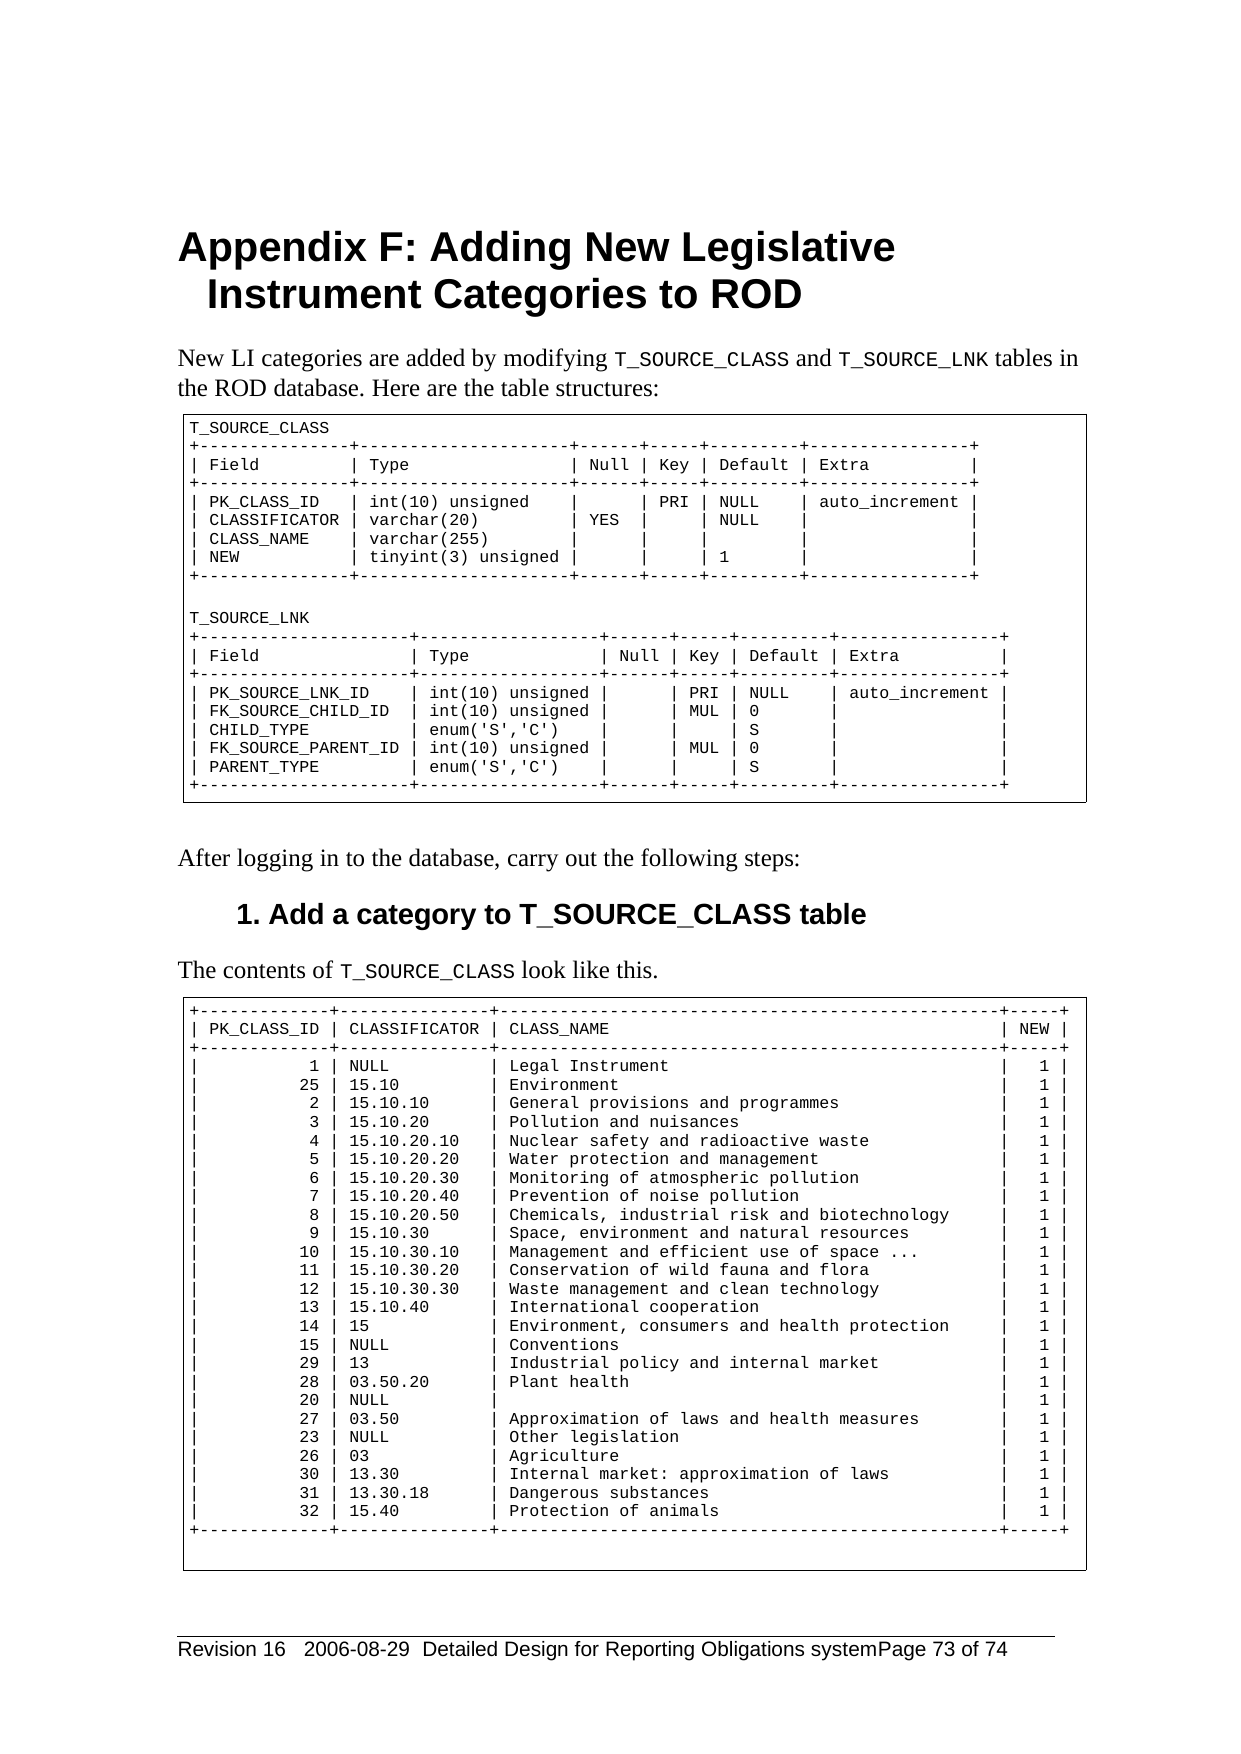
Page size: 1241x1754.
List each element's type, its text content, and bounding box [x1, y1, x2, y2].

text | 27 | 03.50 | Approximation of laws and health measures | 1 | [184, 1404, 1086, 1423]
text | 20 | NULL | | 1 | [184, 1386, 1086, 1404]
text New LI categories are added by modifying T_SOURCE_CLASS and T_SOURCE_LNK tables in the ROD database. Here are the table structures: [177, 343, 1092, 402]
text +---------------------+------------------+------+-----+---------+----------------+ [184, 771, 1086, 802]
text +---------------+---------------------+------+-----+---------+----------------+ [184, 562, 1086, 586]
text | 7 | 15.10.20.40 | Prevention of noise pollution | 1 | [184, 1182, 1086, 1201]
text +---------------+---------------------+------+-----+---------+----------------+ [184, 469, 1086, 488]
text | PK_CLASS_ID | CLASSIFICATOR | CLASS_NAME | NEW | [184, 1015, 1086, 1034]
text | CHILD_TYPE | enum('S','C') | | | S | | [184, 716, 1086, 734]
text | FK_SOURCE_CHILD_ID | int(10) unsigned | | MUL | 0 | | [184, 697, 1086, 716]
text | 13 | 15.10.40 | International cooperation | 1 | [184, 1293, 1086, 1312]
text | 32 | 15.40 | Protection of animals | 1 | [184, 1497, 1086, 1516]
text | Field | Type | Null | Key | Default | Extra | [184, 451, 1086, 469]
text | 6 | 15.10.20.30 | Monitoring of atmospheric pollution | 1 | [184, 1163, 1086, 1182]
text After logging in to the database, carry out the following steps: [177, 843, 1092, 872]
text | PK_CLASS_ID | int(10) unsigned | | PRI | NULL | auto_increment | [184, 488, 1086, 506]
text | 5 | 15.10.20.20 | Water protection and management | 1 | [184, 1145, 1086, 1163]
text | 9 | 15.10.30 | Space, environment and natural resources | 1 | [184, 1219, 1086, 1238]
text | 11 | 15.10.30.20 | Conservation of wild fauna and flora | 1 | [184, 1256, 1086, 1275]
text +---------------+---------------------+------+-----+---------+----------------+ [184, 432, 1086, 451]
text +-------------+---------------+--------------------------------------------------+-----+ [184, 998, 1086, 1015]
text | CLASS_NAME | varchar(255) | | | | | [184, 525, 1086, 543]
text +-------------+---------------+--------------------------------------------------+-----+ [184, 1516, 1086, 1540]
text | 2 | 15.10.10 | General provisions and programmes | 1 | [184, 1089, 1086, 1108]
text | 26 | 03 | Agriculture | 1 | [184, 1442, 1086, 1460]
text T_SOURCE_LNK [184, 604, 1086, 623]
text | 31 | 13.30.18 | Dangerous substances | 1 | [184, 1479, 1086, 1497]
text | 4 | 15.10.20.10 | Nuclear safety and radioactive waste | 1 | [184, 1126, 1086, 1145]
text +---------------------+------------------+------+-----+---------+----------------+ [184, 660, 1086, 678]
text | NEW | tinyint(3) unsigned | | | 1 | | [184, 543, 1086, 562]
text The contents of T_SOURCE_CLASS look like this. [177, 955, 1092, 985]
text +---------------------+------------------+------+-----+---------+----------------+ [184, 623, 1086, 641]
text | 1 | NULL | Legal Instrument | 1 | [184, 1052, 1086, 1071]
text | 28 | 03.50.20 | Plant health | 1 | [184, 1367, 1086, 1386]
text | 23 | NULL | Other legislation | 1 | [184, 1423, 1086, 1442]
text | Field | Type | Null | Key | Default | Extra | [184, 641, 1086, 660]
text | 29 | 13 | Industrial policy and internal market | 1 | [184, 1349, 1086, 1367]
text | 3 | 15.10.20 | Pollution and nuisances | 1 | [184, 1108, 1086, 1126]
text T_SOURCE_CLASS [184, 415, 1086, 432]
text | 25 | 15.10 | Environment | 1 | [184, 1071, 1086, 1089]
text | 14 | 15 | Environment, consumers and health protection | 1 | [184, 1312, 1086, 1330]
text | PK_SOURCE_LNK_ID | int(10) unsigned | | PRI | NULL | auto_increment | [184, 678, 1086, 697]
text | 12 | 15.10.30.30 | Waste management and clean technology | 1 | [184, 1275, 1086, 1293]
subtitle Adding New Legislative Instrument Categories to ROD [177, 222, 1092, 318]
text +-------------+---------------+--------------------------------------------------+-----+ [184, 1034, 1086, 1052]
text | 15 | NULL | Conventions | 1 | [184, 1330, 1086, 1349]
text | PARENT_TYPE | enum('S','C') | | | S | | [184, 753, 1086, 771]
text | CLASSIFICATOR | varchar(20) | YES | | NULL | | [184, 506, 1086, 525]
text | 30 | 13.30 | Internal market: approximation of laws | 1 | [184, 1460, 1086, 1479]
text | 8 | 15.10.20.50 | Chemicals, industrial risk and biotechnology | 1 | [184, 1201, 1086, 1219]
text | FK_SOURCE_PARENT_ID | int(10) unsigned | | MUL | 0 | | [184, 734, 1086, 753]
subtitle 1. Add a category to T_SOURCE_CLASS table [177, 897, 1092, 930]
text | 10 | 15.10.30.10 | Management and efficient use of space ... | 1 | [184, 1238, 1086, 1256]
